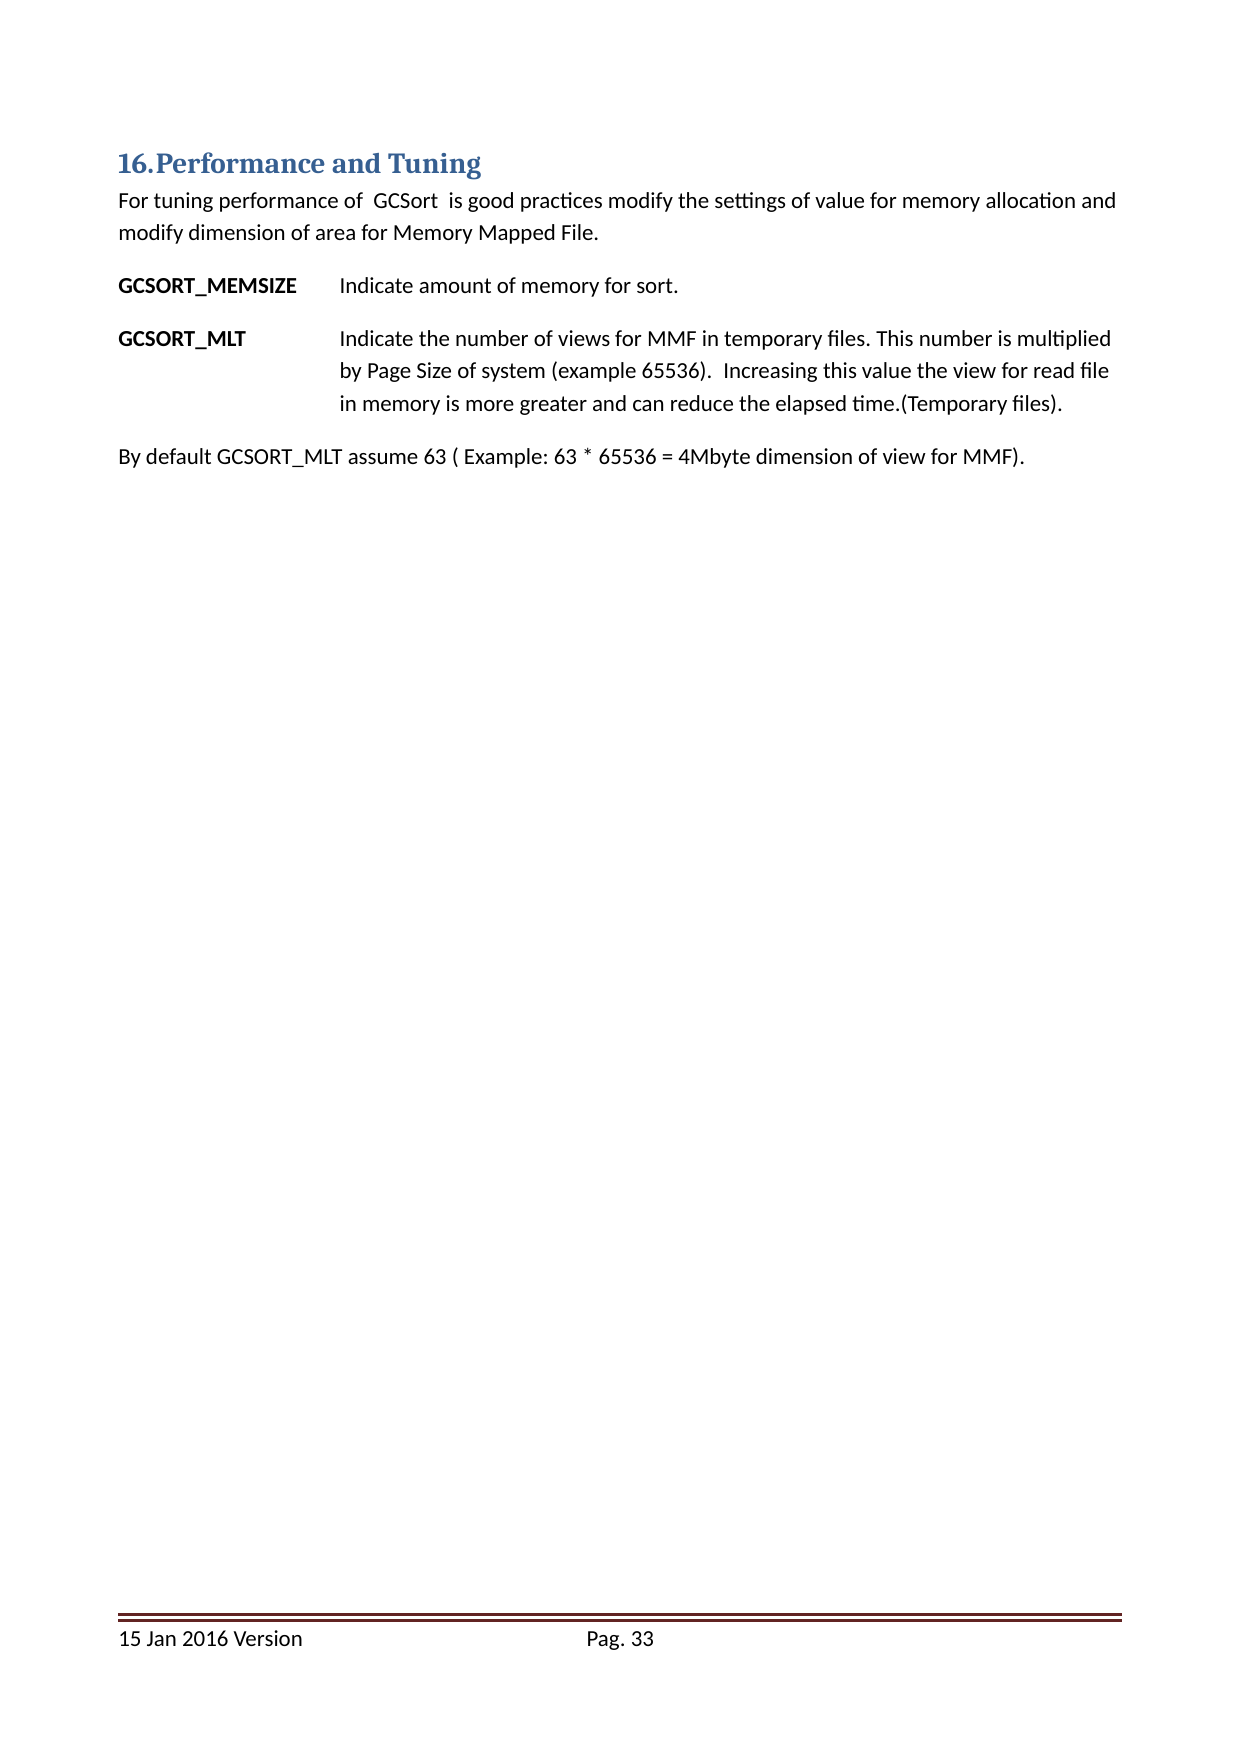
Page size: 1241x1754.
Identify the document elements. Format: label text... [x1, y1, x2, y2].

text GCSORT_MEMSIZE Indicate amount of memory for sort. [118, 271, 1122, 299]
text By default GCSORT_MLT assume 63 ( Example: 63 * 65536 = 4Mbyte dimension of view for MMF). [118, 442, 1122, 470]
list Performance and Tuning [118, 148, 1122, 181]
text GCSORT_MLT Indicate the number of views for MMF in temporary files. This number is multiplied by Page Size of system (example 65536). Increasing this value the view for read file in memory is more greater and can reduce the elapsed time.(Temporary files). [118, 324, 1122, 417]
text For tuning performance of GCSort is good practices modify the settings of value for memory allocation and modify dimension of area for Memory Mapped File. [118, 186, 1122, 246]
